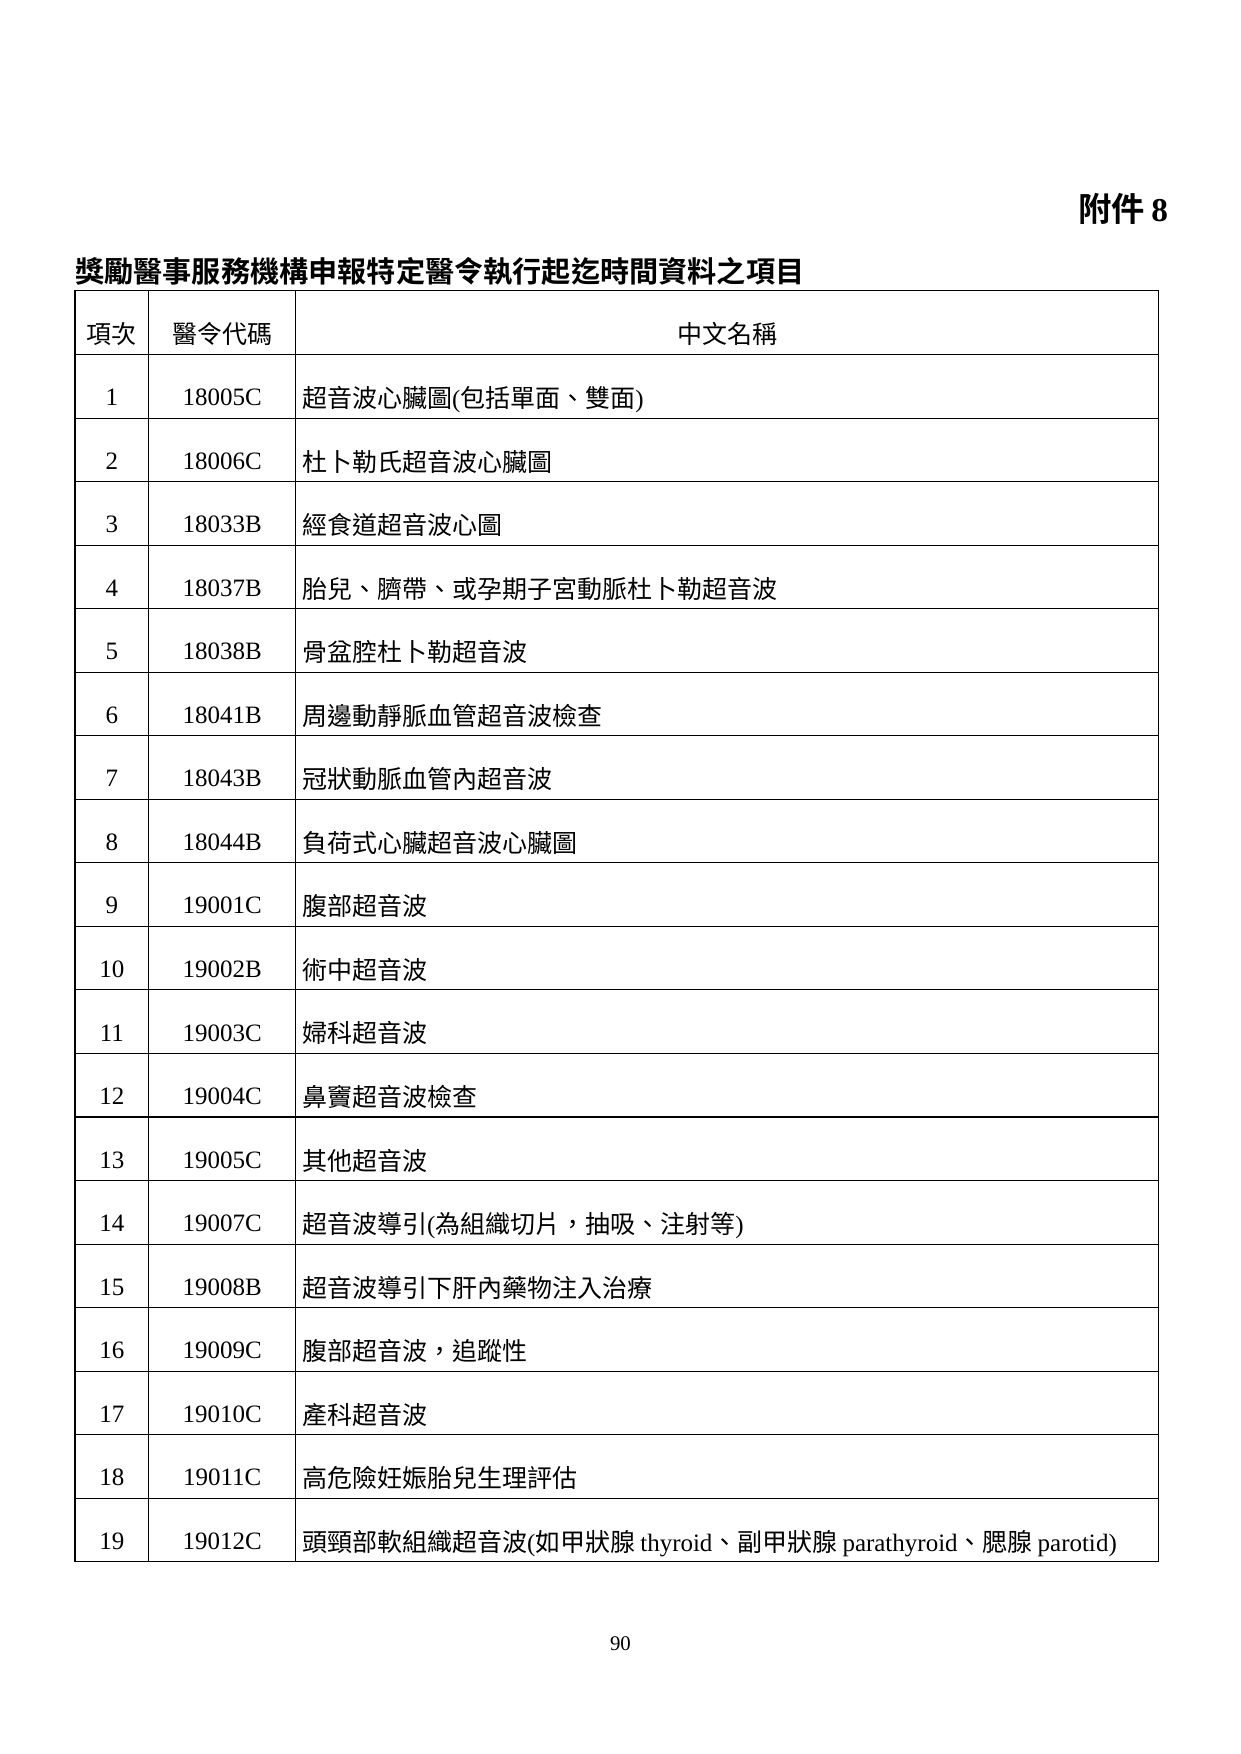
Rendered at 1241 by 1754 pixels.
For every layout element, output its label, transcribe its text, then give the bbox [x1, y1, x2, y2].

table_cell 13 [76, 1118, 148, 1180]
table_cell 18043B [149, 736, 295, 799]
table_cell 19 [76, 1499, 148, 1561]
table_cell 15 [76, 1245, 148, 1307]
table_cell 骨盆腔杜卜勒超音波 [296, 609, 1158, 672]
table_cell 超音波心臟圖(包括單面、雙面) [296, 355, 1158, 417]
table_cell 14 [76, 1181, 148, 1243]
table_cell 冠狀動脈血管內超音波 [296, 736, 1158, 799]
table_cell 19012C [149, 1499, 295, 1561]
table_cell 18044B [149, 800, 295, 862]
table_cell 高危險妊娠胎兒生理評估 [296, 1435, 1158, 1498]
table_cell 1 [76, 355, 148, 417]
table_cell 婦科超音波 [296, 990, 1158, 1053]
table_cell 杜卜勒氏超音波心臟圖 [296, 419, 1158, 481]
table_cell 超音波導引下肝內藥物注入治療 [296, 1245, 1158, 1307]
table_cell 18 [76, 1435, 148, 1498]
table_cell 超音波導引(為組織切片，抽吸、注射等) [296, 1181, 1158, 1243]
table_cell 18037B [149, 546, 295, 608]
table_cell 18038B [149, 609, 295, 672]
table_cell 頭頸部軟組織超音波(如甲狀腺thyroid、副甲狀腺parathyroid、腮腺parotid) [296, 1499, 1158, 1561]
table_cell 19007C [149, 1181, 295, 1243]
table_cell 腹部超音波，追蹤性 [296, 1308, 1158, 1371]
table_header 項次 [76, 291, 148, 354]
table_cell 19009C [149, 1308, 295, 1371]
table_cell 18041B [149, 673, 295, 735]
table_header 中文名稱 [296, 291, 1158, 354]
table_cell 16 [76, 1308, 148, 1371]
table_cell 19004C [149, 1054, 295, 1116]
text 獎勵醫事服務機構申報特定醫令執行起迄時間資料之項目 [75, 228, 1165, 290]
table_cell 術中超音波 [296, 927, 1158, 989]
text 附件8 [75, 165, 1168, 228]
table_cell 周邊動靜脈血管超音波檢查 [296, 673, 1158, 735]
table_cell 4 [76, 546, 148, 608]
table_cell 17 [76, 1372, 148, 1434]
table_cell 19005C [149, 1118, 295, 1180]
table_cell 18006C [149, 419, 295, 481]
table_cell 其他超音波 [296, 1118, 1158, 1180]
table_cell 12 [76, 1054, 148, 1116]
table_cell 5 [76, 609, 148, 672]
table_cell 6 [76, 673, 148, 735]
table_cell 8 [76, 800, 148, 862]
table_header 醫令代碼 [149, 291, 295, 354]
table_cell 19011C [149, 1435, 295, 1498]
table_cell 19008B [149, 1245, 295, 1307]
table_cell 11 [76, 990, 148, 1053]
table_cell 2 [76, 419, 148, 481]
table_cell 7 [76, 736, 148, 799]
table_cell 3 [76, 482, 148, 544]
table_cell 10 [76, 927, 148, 989]
table_cell 19003C [149, 990, 295, 1053]
table_cell 經食道超音波心圖 [296, 482, 1158, 544]
table_cell 19001C [149, 863, 295, 926]
table_cell 負荷式心臟超音波心臟圖 [296, 800, 1158, 862]
table_cell 腹部超音波 [296, 863, 1158, 926]
table_cell 19002B [149, 927, 295, 989]
table_cell 鼻竇超音波檢查 [296, 1054, 1158, 1116]
table_cell 9 [76, 863, 148, 926]
table_cell 產科超音波 [296, 1372, 1158, 1434]
table_cell 胎兒、臍帶、或孕期子宮動脈杜卜勒超音波 [296, 546, 1158, 608]
table_cell 19010C [149, 1372, 295, 1434]
table_cell 18005C [149, 355, 295, 417]
table_cell 18033B [149, 482, 295, 544]
